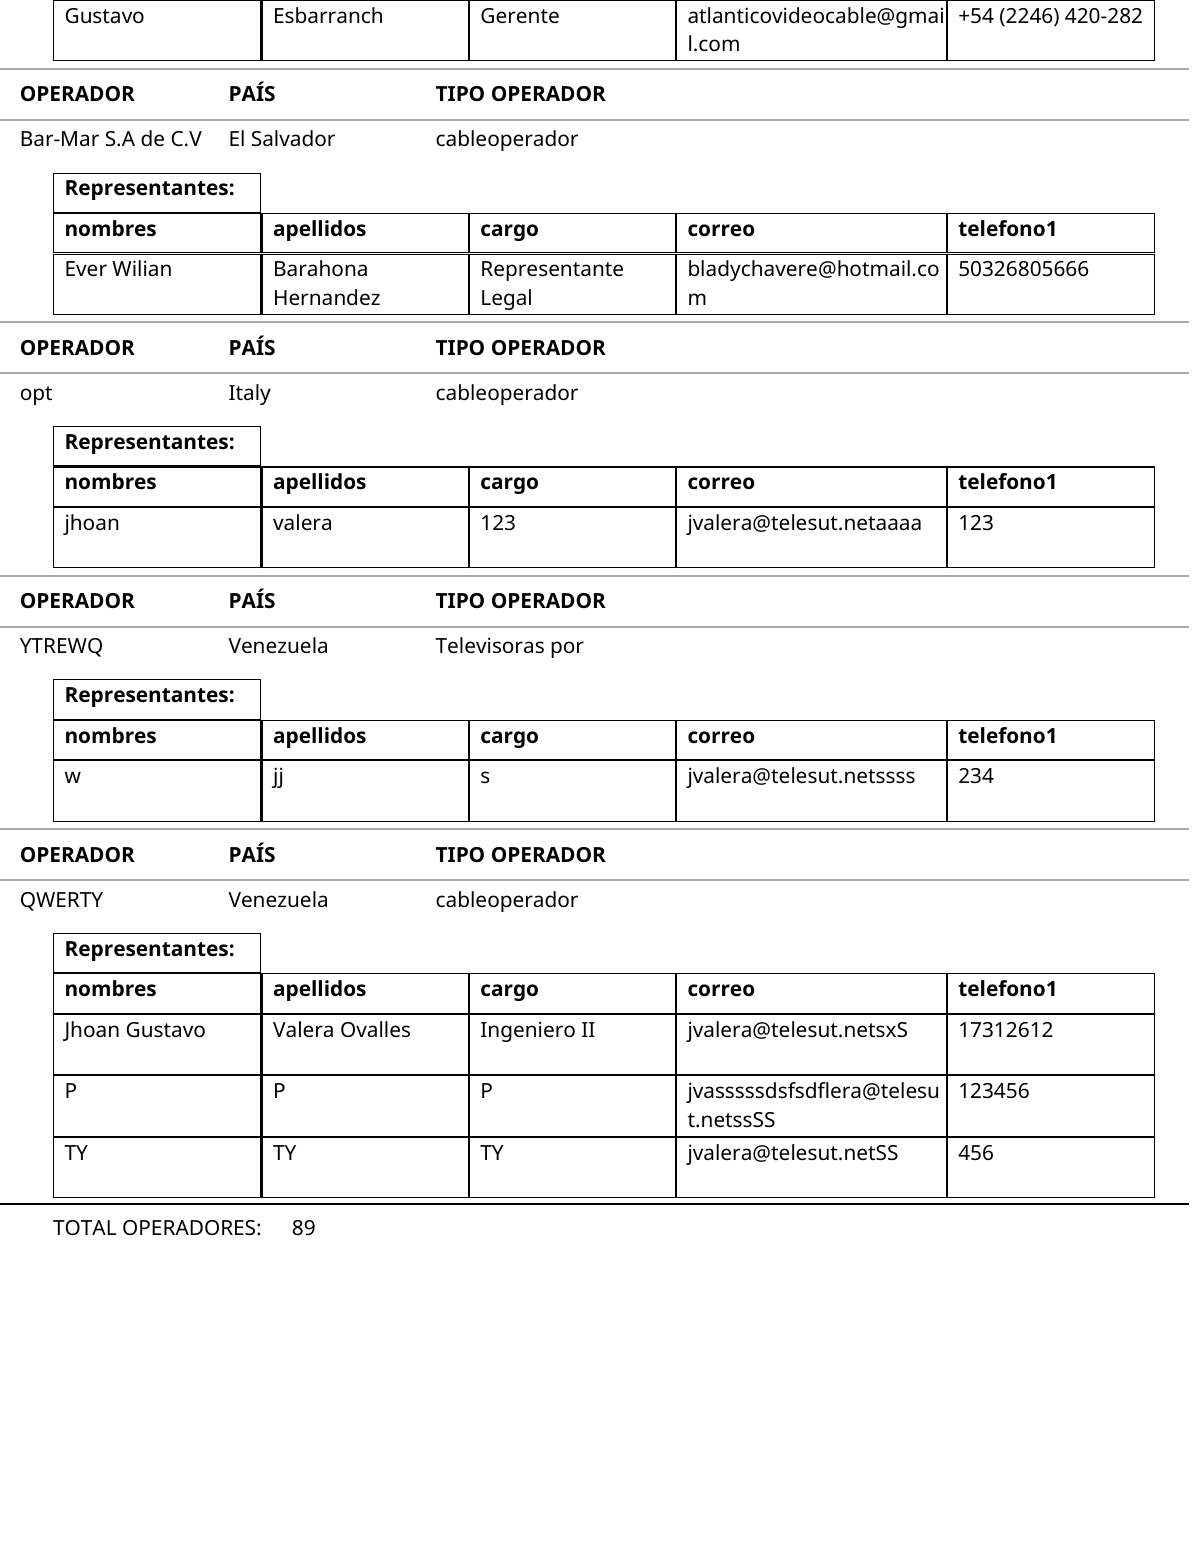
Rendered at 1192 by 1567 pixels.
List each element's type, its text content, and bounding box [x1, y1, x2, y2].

table_cell [676, 672, 947, 679]
table_cell [20, 466, 53, 507]
table_cell [53, 61, 228, 68]
table_cell [292, 426, 435, 466]
table_cell apellidos [263, 721, 468, 759]
table_cell Venezuela [228, 885, 435, 925]
table_cell El Salvador [228, 124, 435, 165]
table_cell [1155, 631, 1191, 672]
table_cell P [263, 1076, 468, 1136]
table_cell [1155, 173, 1191, 213]
table_cell [469, 577, 499, 586]
table_cell [469, 165, 499, 172]
table_header [1155, 0, 1191, 61]
table_cell [0, 1014, 19, 1075]
table_cell [0, 1213, 19, 1254]
table_cell [0, 840, 19, 879]
table_cell [1155, 79, 1191, 120]
table_cell [53, 1198, 228, 1203]
table_cell [676, 840, 947, 879]
table_cell TOTAL OPERADORES: [53, 1213, 292, 1254]
table_cell [228, 672, 261, 679]
table_cell [292, 672, 435, 679]
table_cell [676, 333, 947, 372]
table_cell [499, 1206, 643, 1213]
table_cell cargo [470, 468, 675, 506]
table_cell [676, 61, 947, 68]
table_cell [0, 822, 19, 828]
table_cell OPERADOR [20, 333, 228, 372]
table_cell [947, 333, 1155, 372]
table_cell Valera Ovalles [263, 1015, 468, 1074]
table_cell [292, 165, 435, 172]
table_cell [53, 70, 228, 79]
table_cell [676, 822, 947, 828]
table_cell cargo [470, 214, 675, 252]
table_cell [0, 254, 19, 315]
table_cell Ever Wilian [54, 255, 260, 314]
table_cell [261, 822, 292, 828]
table_cell [499, 426, 643, 466]
table_cell TIPO OPERADOR [435, 586, 643, 626]
table_cell [292, 315, 435, 321]
table_cell cargo [470, 974, 675, 1013]
table_cell correo [677, 974, 946, 1013]
table_cell [947, 822, 1155, 828]
table_cell [20, 418, 53, 426]
table_cell [261, 831, 292, 840]
table_header Esbarranch [263, 1, 468, 60]
table_cell YTREWQ [20, 631, 228, 672]
table_cell [676, 173, 947, 213]
table_cell telefono1 [948, 214, 1154, 252]
table_cell [676, 165, 947, 172]
table_cell [643, 933, 676, 973]
table_cell [0, 124, 19, 165]
table_cell [469, 315, 499, 321]
table_cell [469, 672, 499, 679]
table_cell correo [677, 468, 946, 506]
table_header atlanticovideocable@gmail.com [677, 1, 946, 60]
table_cell [261, 672, 292, 679]
table_cell [228, 61, 261, 68]
table_cell [261, 568, 292, 575]
table_cell [1155, 822, 1191, 829]
table_cell [1155, 507, 1191, 568]
table_cell [1155, 426, 1191, 466]
table_cell PAÍS [228, 840, 435, 879]
table_cell [947, 568, 1155, 575]
table_cell [643, 840, 676, 879]
table_cell [20, 760, 53, 822]
table_cell [261, 1198, 292, 1203]
table_cell [643, 586, 676, 626]
table_cell [0, 1198, 19, 1203]
table_cell [53, 831, 228, 840]
table_cell [292, 173, 435, 213]
table_cell [1155, 418, 1191, 426]
table_cell [292, 1198, 435, 1203]
table_cell [643, 70, 676, 79]
table_cell [261, 324, 292, 333]
table_cell [676, 315, 947, 321]
table_cell [0, 631, 19, 672]
table_cell Representantes: [54, 174, 260, 212]
table_cell [20, 61, 53, 68]
table_cell [435, 426, 469, 466]
table_cell opt [20, 378, 228, 418]
table_cell [228, 568, 261, 575]
table_cell [947, 61, 1155, 68]
table_cell [0, 720, 19, 760]
table_cell [1155, 124, 1191, 165]
table_cell 123456 [948, 1076, 1154, 1136]
table_cell telefono1 [948, 974, 1154, 1013]
table_header Gustavo [54, 1, 260, 60]
table_cell TIPO OPERADOR [435, 840, 643, 879]
table_cell [643, 1198, 676, 1203]
table_cell [0, 324, 19, 333]
table_cell [676, 568, 947, 575]
table_cell [53, 1206, 228, 1213]
table_header [0, 0, 19, 61]
table_cell [435, 679, 469, 720]
table_cell [947, 124, 1155, 165]
table_cell [53, 165, 228, 172]
table_cell [643, 378, 676, 418]
table_cell [0, 418, 19, 426]
table_cell [0, 466, 19, 507]
table_cell 50326805666 [948, 255, 1154, 314]
table_cell [261, 925, 292, 933]
table_cell [947, 315, 1155, 321]
table_cell [435, 315, 469, 321]
table_cell [643, 1213, 676, 1254]
table_cell [947, 1213, 1155, 1254]
table_cell [53, 324, 228, 333]
table_cell cableoperador [435, 885, 643, 925]
table_cell [20, 173, 53, 213]
table_cell [676, 426, 947, 466]
table_cell [53, 822, 228, 828]
table_cell [499, 831, 643, 840]
table_header +54 (2246) 420-282 [948, 1, 1154, 60]
table_cell [947, 885, 1155, 925]
table_cell [643, 315, 676, 321]
table_cell [0, 1075, 19, 1137]
table_cell [435, 1198, 469, 1203]
table_cell P [470, 1076, 675, 1136]
table_cell [499, 61, 643, 68]
table_cell [643, 831, 676, 840]
table_cell [292, 324, 435, 333]
table_cell cargo [470, 721, 675, 759]
table_cell [261, 173, 292, 213]
table_cell [292, 925, 435, 933]
table_cell [676, 324, 947, 333]
table_cell s [470, 761, 675, 821]
table_cell P [54, 1076, 260, 1136]
table_cell telefono1 [948, 721, 1154, 759]
table_cell [0, 333, 19, 372]
table_cell [0, 1137, 19, 1198]
table_cell nombres [54, 721, 260, 759]
table_cell [499, 568, 643, 575]
table_cell [53, 577, 228, 586]
table_cell Televisoras por [435, 631, 643, 672]
table_cell [643, 672, 676, 679]
table_cell [20, 679, 53, 720]
table_cell jvalera@telesut.netSS [677, 1138, 946, 1197]
table_cell [261, 315, 292, 321]
table_cell 17312612 [948, 1015, 1154, 1074]
table_cell OPERADOR [20, 840, 228, 879]
table_cell [469, 933, 499, 973]
table_cell [1155, 973, 1191, 1014]
table_cell [20, 315, 53, 321]
table_cell Representantes: [54, 680, 260, 719]
table_cell [676, 418, 947, 426]
table_cell [469, 822, 499, 828]
table_cell 123 [948, 508, 1154, 567]
table_cell [947, 586, 1155, 626]
table_cell [1155, 720, 1191, 760]
table_cell [20, 324, 53, 333]
table_cell [0, 426, 19, 466]
table_cell [228, 822, 261, 828]
table_cell [20, 568, 53, 575]
table_cell jj [263, 761, 468, 821]
table_cell [292, 1206, 435, 1213]
table_cell [1155, 324, 1191, 333]
table_cell apellidos [263, 214, 468, 252]
table_cell [435, 831, 469, 840]
table_cell [947, 1198, 1155, 1203]
table_cell [20, 973, 53, 1014]
table_cell PAÍS [228, 333, 435, 372]
table_cell [469, 679, 499, 720]
table_cell [1155, 760, 1191, 822]
table_cell [947, 70, 1155, 79]
table_cell [499, 933, 643, 973]
table_cell [469, 1198, 499, 1203]
table_cell [499, 165, 643, 172]
table_cell [261, 70, 292, 79]
table_cell w [54, 761, 260, 821]
table_cell [0, 577, 19, 586]
table_cell Representantes: [54, 427, 260, 465]
table_cell [1155, 378, 1191, 418]
table_cell [435, 70, 469, 79]
table_cell nombres [54, 468, 260, 506]
table_cell [947, 324, 1155, 333]
table_cell [0, 831, 19, 840]
table_cell [292, 831, 435, 840]
table_cell Bar-Mar S.A de C.V [20, 124, 228, 165]
table_cell Italy [228, 378, 435, 418]
table_cell [228, 324, 261, 333]
table_cell [292, 418, 435, 426]
table_cell [0, 568, 19, 575]
table_cell [228, 1206, 261, 1213]
table_cell [20, 933, 53, 973]
table_cell jvalera@telesut.netssss [677, 761, 946, 821]
table_cell [499, 1213, 643, 1254]
table_cell Venezuela [228, 631, 435, 672]
table_cell [643, 679, 676, 720]
table_cell [499, 672, 643, 679]
table_cell PAÍS [228, 79, 435, 119]
table_cell Jhoan Gustavo [54, 1015, 260, 1074]
table_cell [1155, 933, 1191, 973]
table_cell [643, 1206, 676, 1213]
table_cell [947, 933, 1155, 973]
table_cell [1155, 1198, 1191, 1204]
table_cell [435, 418, 469, 426]
table_cell [292, 577, 435, 586]
table_cell [20, 822, 53, 828]
table_cell Barahona Hernandez [263, 255, 468, 314]
table_cell [228, 831, 261, 840]
table_cell [1155, 61, 1191, 69]
table_cell [947, 426, 1155, 466]
table_cell [676, 1198, 947, 1203]
table_cell [676, 631, 947, 672]
table_cell [643, 124, 676, 165]
table_cell [0, 378, 19, 418]
table_cell [1155, 165, 1191, 172]
table_cell [228, 925, 261, 933]
table_cell [0, 760, 19, 822]
table_cell [53, 568, 228, 575]
table_cell [1155, 333, 1191, 373]
table_cell [1155, 213, 1191, 253]
table_cell [643, 925, 676, 933]
table_cell [469, 324, 499, 333]
table_cell [499, 679, 643, 720]
table_cell [947, 840, 1155, 879]
table_cell [20, 1198, 53, 1203]
table_cell [20, 1206, 53, 1213]
table_cell [435, 933, 469, 973]
table_cell [1155, 1206, 1191, 1213]
table_cell [20, 507, 53, 568]
table_cell [643, 577, 676, 586]
table_cell [0, 933, 19, 973]
table_cell [1155, 885, 1191, 925]
table_cell [469, 70, 499, 79]
table_cell [1155, 70, 1191, 79]
table_cell [228, 315, 261, 321]
table_cell [643, 79, 676, 119]
table_cell QWERTY [20, 885, 228, 925]
table_cell correo [677, 721, 946, 759]
table_cell [261, 1206, 292, 1213]
table_cell [947, 173, 1155, 213]
table_cell [947, 672, 1155, 679]
table_cell [676, 831, 947, 840]
table_cell [261, 61, 292, 68]
table_cell [435, 568, 469, 575]
table_cell [643, 568, 676, 575]
table_cell [947, 165, 1155, 172]
table_cell [53, 315, 228, 321]
table_cell [0, 1206, 19, 1213]
table_cell [53, 672, 228, 679]
table_cell [947, 378, 1155, 418]
table_cell [0, 973, 19, 1014]
table_cell [435, 672, 469, 679]
table_cell [20, 1213, 53, 1254]
table_cell [0, 925, 19, 933]
table_cell cableoperador [435, 124, 643, 165]
table_cell OPERADOR [20, 586, 228, 626]
table_cell [435, 165, 469, 172]
table_cell [643, 165, 676, 172]
table_cell [676, 586, 947, 626]
table_cell [292, 61, 435, 68]
table_cell Representantes: [54, 934, 260, 972]
table_cell [1155, 925, 1191, 933]
table_cell [947, 831, 1155, 840]
table_cell [20, 213, 53, 253]
table_cell [499, 925, 643, 933]
table_cell 89 [292, 1213, 499, 1254]
table_cell [20, 720, 53, 760]
table_cell [469, 61, 499, 68]
table_cell jvasssssdsfsdflera@telesut.netssSS [677, 1076, 946, 1136]
table_cell [435, 1206, 469, 1213]
table_cell [469, 568, 499, 575]
table_cell [1155, 315, 1191, 322]
table_cell [292, 822, 435, 828]
table_cell [0, 679, 19, 720]
table_cell jvalera@telesut.netaaaa [677, 508, 946, 567]
table_cell [643, 822, 676, 828]
table_cell TY [470, 1138, 675, 1197]
table_cell TY [263, 1138, 468, 1197]
table_cell 456 [948, 1138, 1154, 1197]
table_cell [676, 1206, 947, 1213]
table_cell [643, 885, 676, 925]
table_cell [292, 70, 435, 79]
table_cell [0, 79, 19, 119]
table_cell correo [677, 214, 946, 252]
table_cell [469, 831, 499, 840]
table_cell [435, 324, 469, 333]
table_cell [435, 61, 469, 68]
table_cell [1155, 586, 1191, 627]
table_cell jhoan [54, 508, 260, 567]
table_cell [499, 822, 643, 828]
table_cell [0, 885, 19, 925]
table_cell apellidos [263, 974, 468, 1013]
table_cell [499, 70, 643, 79]
table_cell [947, 577, 1155, 586]
table_cell [499, 1198, 643, 1203]
table_cell [643, 426, 676, 466]
table_cell [676, 577, 947, 586]
table_cell [676, 885, 947, 925]
table_cell nombres [54, 214, 260, 252]
table_cell [435, 822, 469, 828]
table_cell [20, 672, 53, 679]
table_cell [292, 568, 435, 575]
table_cell [947, 679, 1155, 720]
table_cell [499, 173, 643, 213]
table_cell [643, 631, 676, 672]
table_header Gerente [470, 1, 675, 60]
table_cell [228, 165, 261, 172]
table_cell [0, 672, 19, 679]
table_cell [53, 925, 228, 933]
table_cell [0, 173, 19, 213]
table_cell [947, 925, 1155, 933]
table_cell [499, 418, 643, 426]
table_cell [53, 418, 228, 426]
table_cell [643, 324, 676, 333]
table_cell 234 [948, 761, 1154, 821]
table_cell [676, 1213, 947, 1254]
table_cell [228, 70, 261, 79]
table_cell [469, 173, 499, 213]
table_cell [228, 418, 261, 426]
table_cell [20, 577, 53, 586]
table_cell [947, 418, 1155, 426]
table_cell [947, 79, 1155, 119]
table_cell [261, 418, 292, 426]
table_cell [676, 925, 947, 933]
table_cell [20, 426, 53, 466]
table_cell jvalera@telesut.netsxS [677, 1015, 946, 1074]
table_cell [499, 315, 643, 321]
table_cell [20, 925, 53, 933]
table_cell [1155, 1075, 1191, 1137]
table_cell [0, 165, 19, 172]
table_header [20, 0, 53, 61]
table_cell [499, 577, 643, 586]
table_cell [676, 933, 947, 973]
table_cell [261, 577, 292, 586]
table_cell Representante Legal [470, 255, 675, 314]
table_cell [0, 507, 19, 568]
table_cell [947, 631, 1155, 672]
table_cell [435, 577, 469, 586]
table_cell [228, 1198, 261, 1203]
table_cell nombres [54, 974, 260, 1013]
table_cell [292, 679, 435, 720]
table_cell [947, 1206, 1155, 1213]
table_cell [1155, 466, 1191, 507]
table_cell [643, 61, 676, 68]
table_cell bladychavere@hotmail.com [677, 255, 946, 314]
table_cell [1155, 672, 1191, 679]
table_cell [0, 61, 19, 68]
table_cell [676, 124, 947, 165]
table_cell [469, 925, 499, 933]
table_cell cableoperador [435, 378, 643, 418]
table_cell TIPO OPERADOR [435, 79, 643, 119]
table_cell [261, 426, 292, 466]
table_cell [1155, 679, 1191, 720]
table_cell [643, 418, 676, 426]
table_cell [1155, 1213, 1191, 1254]
table_cell [1155, 577, 1191, 586]
table_cell TIPO OPERADOR [435, 333, 643, 372]
table_cell [643, 333, 676, 372]
table_cell [20, 1075, 53, 1137]
table_cell [0, 70, 19, 79]
table_cell [292, 933, 435, 973]
table_cell valera [263, 508, 468, 567]
table_cell [20, 1137, 53, 1198]
table_cell [1155, 1137, 1191, 1198]
table_cell [228, 577, 261, 586]
table_cell [20, 165, 53, 172]
table_cell OPERADOR [20, 79, 228, 119]
table_cell apellidos [263, 468, 468, 506]
table_cell [435, 925, 469, 933]
table_cell PAÍS [228, 586, 435, 626]
table_cell [676, 378, 947, 418]
table_cell [0, 213, 19, 253]
table_cell [1155, 840, 1191, 880]
table_cell [1155, 831, 1191, 840]
table_cell TY [54, 1138, 260, 1197]
table_cell [0, 586, 19, 626]
table_cell [643, 173, 676, 213]
table_cell [261, 679, 292, 720]
table_cell [469, 426, 499, 466]
table_cell [20, 831, 53, 840]
table_cell [1155, 254, 1191, 315]
table_cell [20, 1014, 53, 1075]
table_cell [676, 79, 947, 119]
table_cell [469, 418, 499, 426]
table_cell [435, 173, 469, 213]
table_cell [261, 933, 292, 973]
table_cell [676, 70, 947, 79]
table_cell [1155, 568, 1191, 576]
table_cell [1155, 1014, 1191, 1075]
table_cell 123 [470, 508, 675, 567]
table_cell [261, 165, 292, 172]
table_cell [676, 679, 947, 720]
table_cell [20, 70, 53, 79]
table_cell [499, 324, 643, 333]
table_cell Ingeniero II [470, 1015, 675, 1074]
table_cell [0, 315, 19, 321]
table_cell [20, 254, 53, 315]
table_cell [469, 1206, 499, 1213]
table_cell telefono1 [948, 468, 1154, 506]
